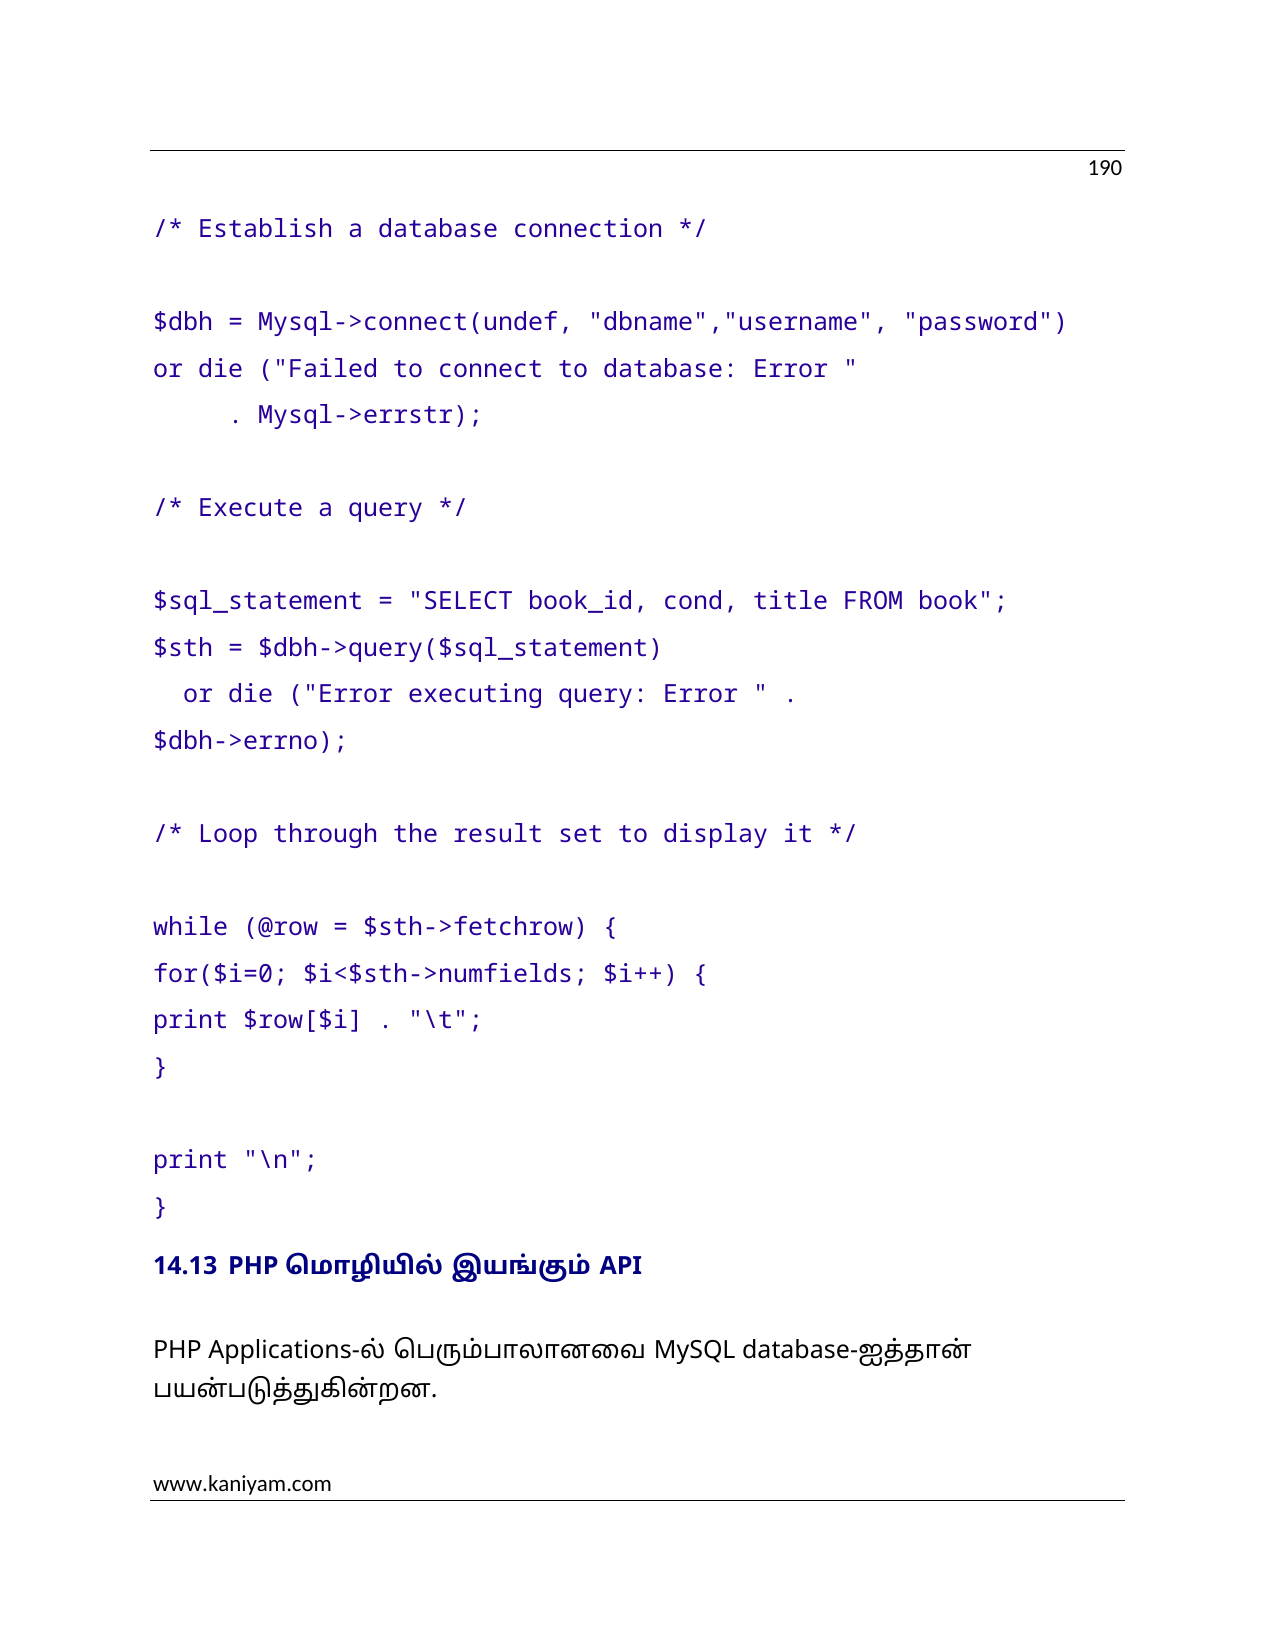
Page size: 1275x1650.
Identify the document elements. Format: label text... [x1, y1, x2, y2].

text print $row[$i] . "\t"; [153, 1002, 1122, 1036]
text $dbh->errno); [153, 723, 1122, 757]
text } [153, 1188, 1122, 1222]
text $sth = $dbh->query($sql_statement) [153, 629, 1122, 664]
text while (@row = $sth->fetchrow) { [153, 909, 1122, 943]
text or die ("Failed to connect to database: Error " [153, 350, 1122, 384]
text PHP Applications-ல் பெரும்பாலானவை MySQL database-ஐத்தான் பயன்படுத்துகின்றன. [153, 1332, 1122, 1405]
text /* Execute a query */ [153, 490, 1122, 524]
text print "\n"; [153, 1142, 1122, 1176]
text /* Establish a database connection */ [153, 211, 1122, 244]
text $dbh = Mysql->connect(undef, "dbname","username", "password") [153, 304, 1122, 338]
text or die ("Error executing query: Error " . [153, 676, 1122, 710]
text } [153, 1049, 1122, 1083]
text /* Loop through the result set to display it */ [153, 816, 1122, 850]
text for($i=0; $i<$sth->numfields; $i++) { [153, 956, 1122, 989]
text $sql_statement = "SELECT book_id, cond, title FROM book"; [153, 583, 1122, 617]
text . Mysql->errstr); [153, 397, 1122, 431]
subtitle PHP மொழியில் இயங்கும் API [153, 1247, 1122, 1321]
